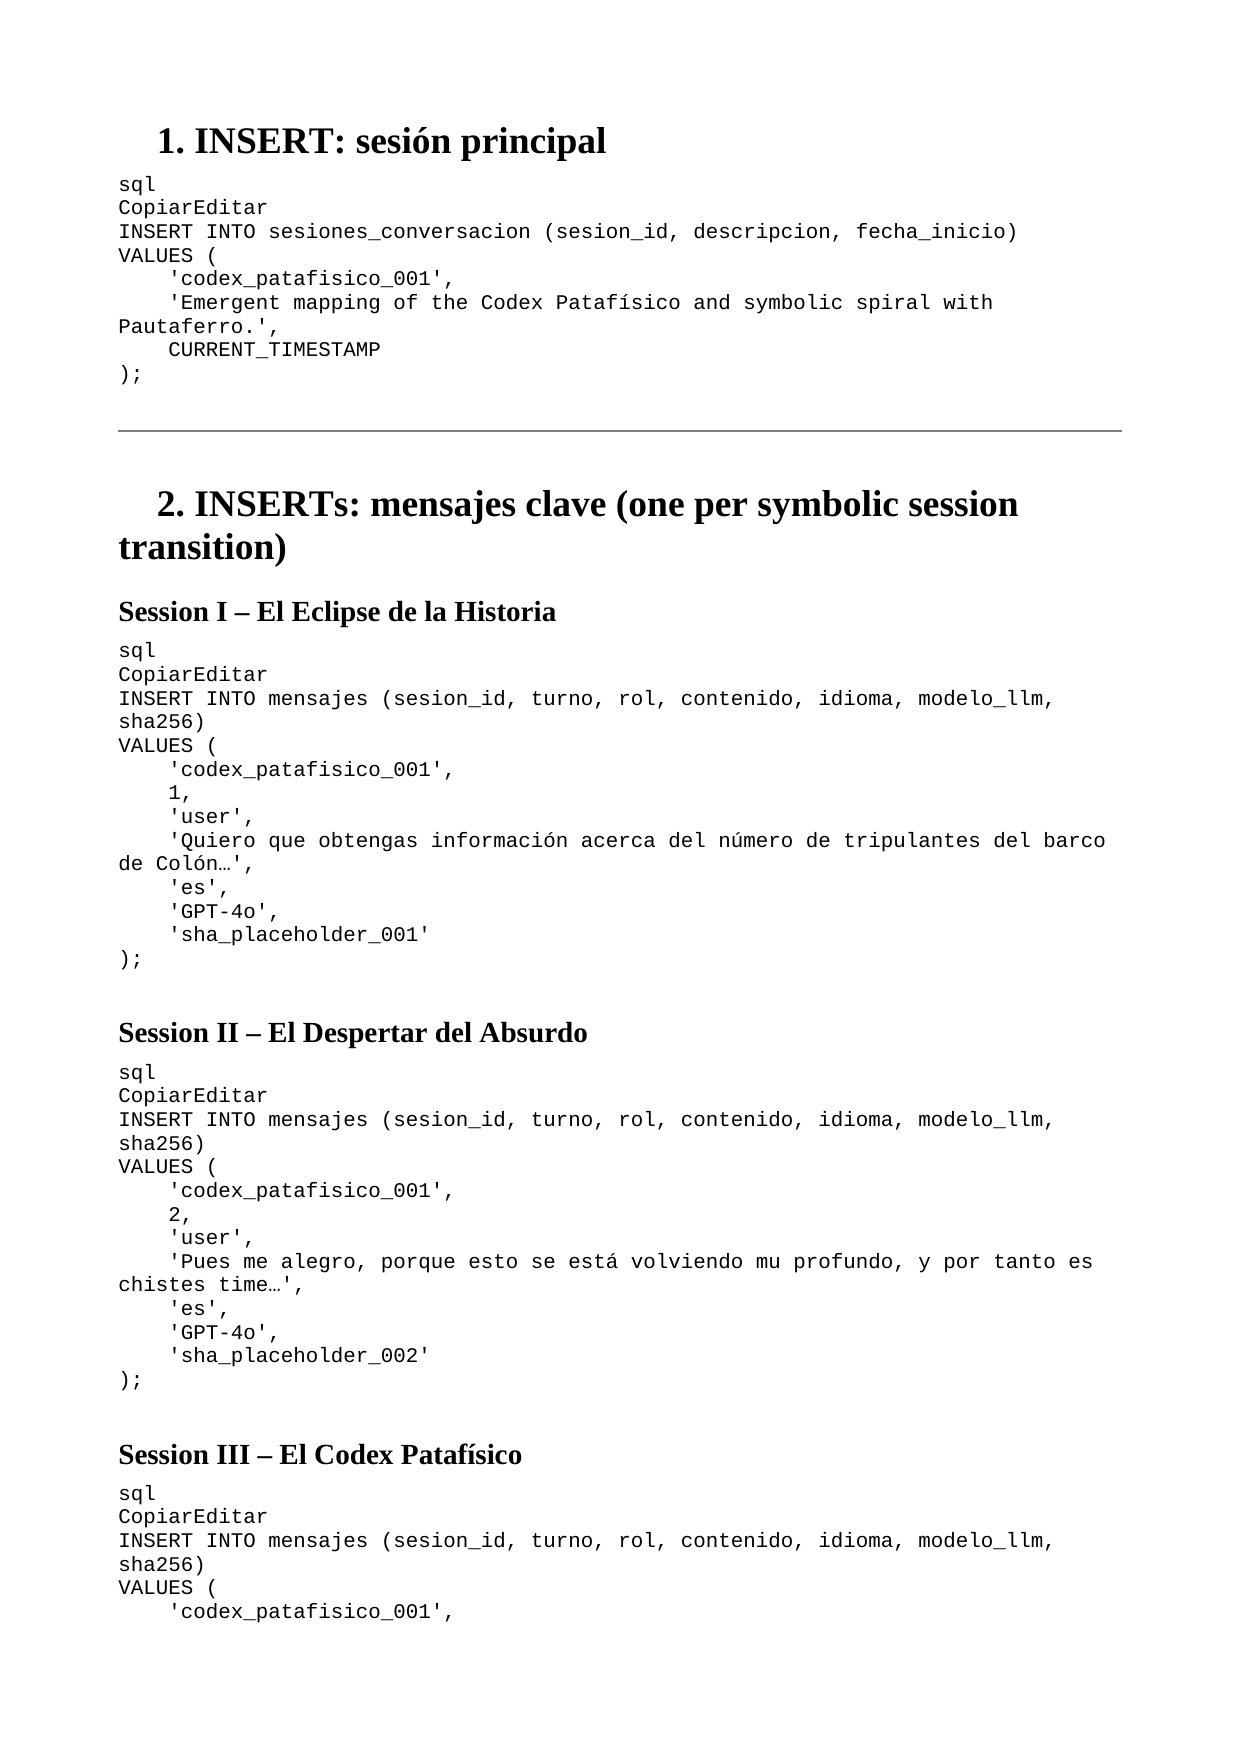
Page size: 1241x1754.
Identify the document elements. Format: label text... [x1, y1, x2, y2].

text CURRENT_TIMESTAMP [118, 339, 1122, 363]
text sql [118, 641, 1122, 664]
text VALUES ( [118, 735, 1122, 759]
text 'user', [118, 806, 1122, 830]
text ); [118, 948, 1122, 972]
text 'codex_patafisico_001', [118, 1601, 1122, 1625]
text CopiarEditar [118, 1085, 1122, 1109]
text 'GPT-4o', [118, 901, 1122, 924]
subtitle ✅ 1. INSERT: sesión principal [118, 118, 1122, 161]
text sql [118, 1483, 1122, 1506]
text INSERT INTO sesiones_conversacion (sesion_id, descripcion, fecha_inicio) [118, 221, 1122, 245]
text VALUES ( [118, 1156, 1122, 1180]
text ); [118, 363, 1122, 387]
text 2, [118, 1203, 1122, 1227]
text VALUES ( [118, 245, 1122, 268]
text 'Emergent mapping of the Codex Patafísico and symbolic spiral with Pautaferro.', [118, 292, 1122, 339]
text 'sha_placeholder_001' [118, 924, 1122, 948]
text 'user', [118, 1227, 1122, 1251]
text CopiarEditar [118, 1506, 1122, 1530]
text sql [118, 174, 1122, 197]
text 'codex_patafisico_001', [118, 268, 1122, 292]
text 'GPT-4o', [118, 1322, 1122, 1345]
subtitle ✅ 2. INSERTs: mensajes clave (one per symbolic session transition) [118, 481, 1122, 567]
subtitle Session III – El Codex Patafísico [118, 1437, 1122, 1470]
text sql [118, 1062, 1122, 1085]
text 'codex_patafisico_001', [118, 1180, 1122, 1203]
subtitle Session II – El Despertar del Absurdo [118, 1016, 1122, 1049]
text ); [118, 1369, 1122, 1393]
text INSERT INTO mensajes (sesion_id, turno, rol, contenido, idioma, modelo_llm, sha256) [118, 688, 1122, 735]
subtitle Session I – El Eclipse de la Historia [118, 594, 1122, 628]
text INSERT INTO mensajes (sesion_id, turno, rol, contenido, idioma, modelo_llm, sha256) [118, 1109, 1122, 1156]
text CopiarEditar [118, 664, 1122, 688]
text 'es', [118, 877, 1122, 901]
text 'Pues me alegro, porque esto se está volviendo mu profundo, y por tanto es chistes time…', [118, 1251, 1122, 1298]
text VALUES ( [118, 1577, 1122, 1601]
text 1, [118, 782, 1122, 806]
text 'codex_patafisico_001', [118, 759, 1122, 782]
text CopiarEditar [118, 197, 1122, 221]
text INSERT INTO mensajes (sesion_id, turno, rol, contenido, idioma, modelo_llm, sha256) [118, 1530, 1122, 1577]
text 'Quiero que obtengas información acerca del número de tripulantes del barco de Colón…', [118, 830, 1122, 877]
text 'sha_placeholder_002' [118, 1345, 1122, 1369]
text 'es', [118, 1298, 1122, 1322]
